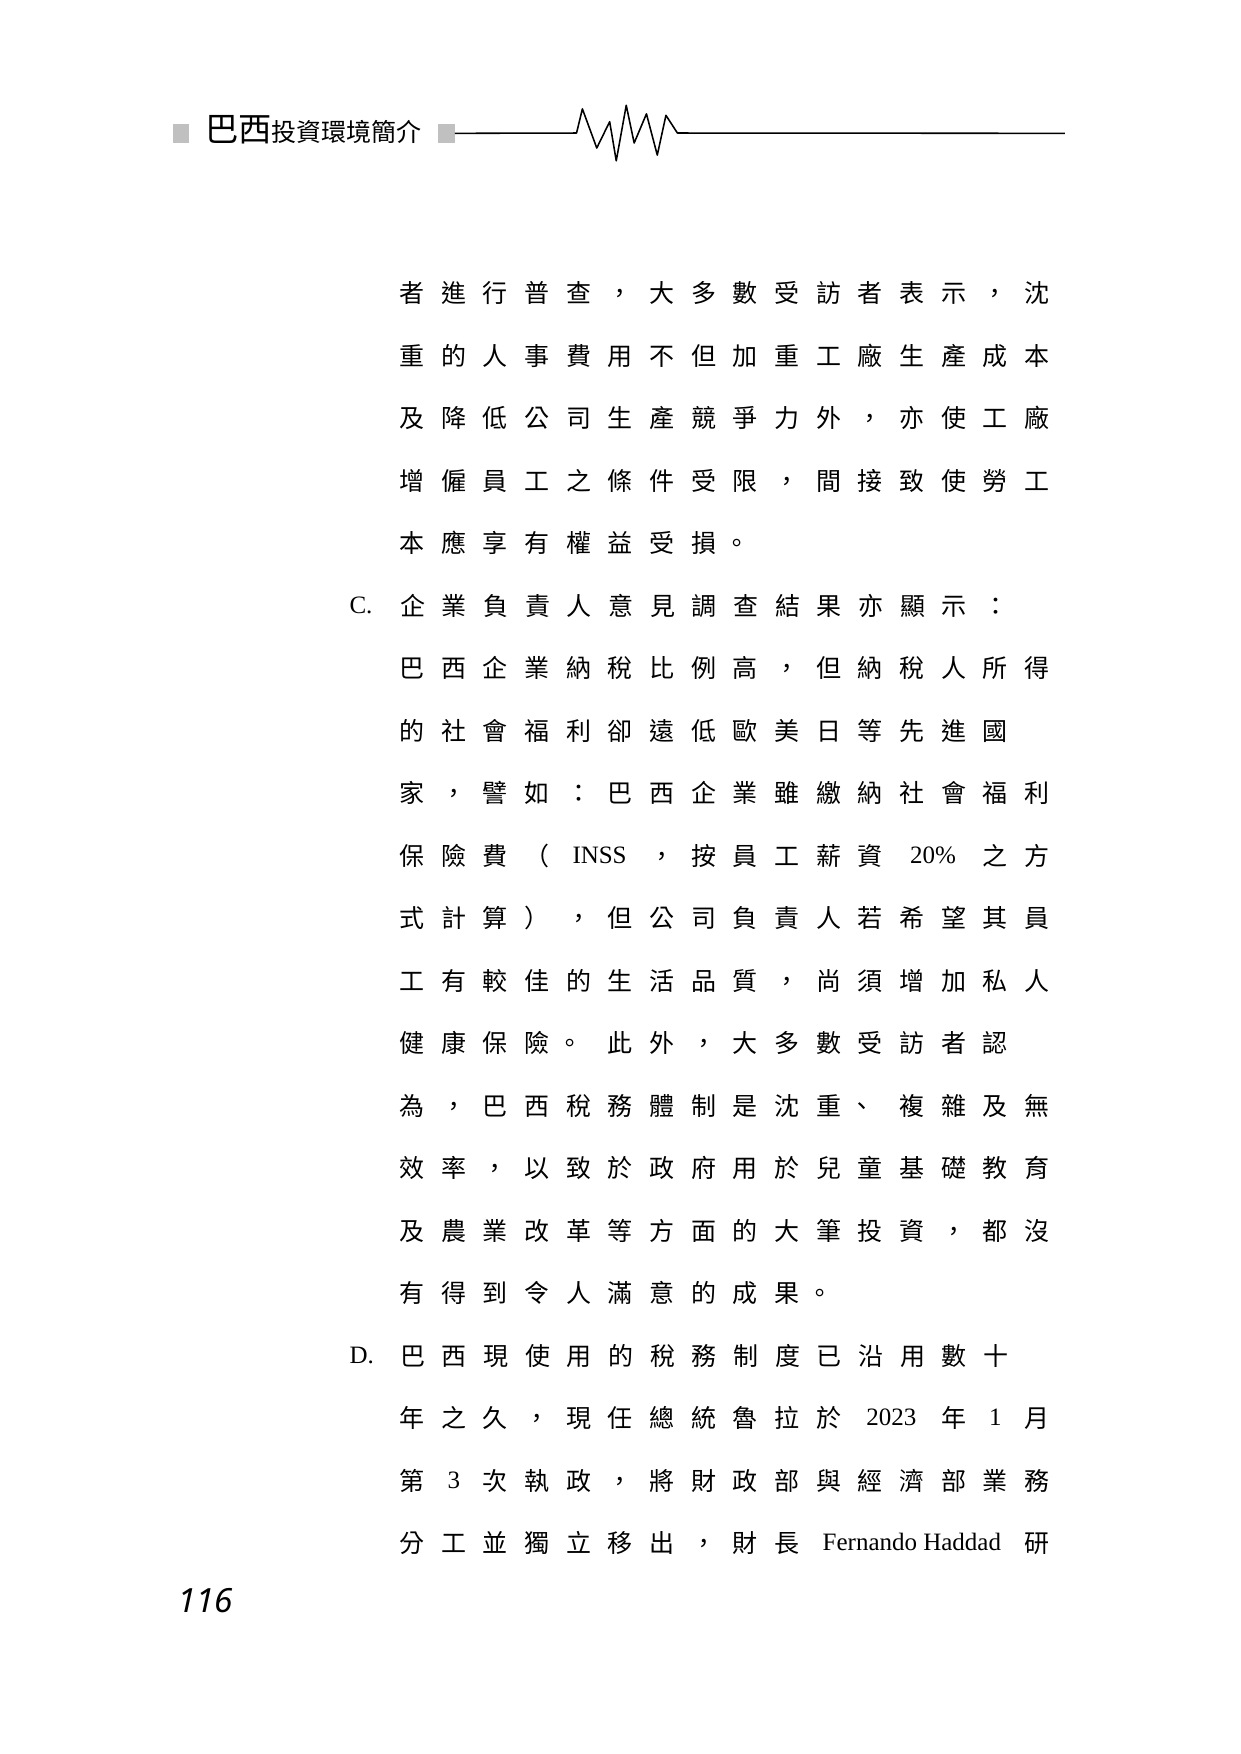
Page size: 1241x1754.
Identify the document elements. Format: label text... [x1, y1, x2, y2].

text C. 企業負責人意見調查結果亦顯示：巴西企業納稅比例高，但納稅人所得的社會福利卻遠低歐美日等先進國家，譬如：巴西企業雖繳納社會福利保險費（INSS，按員工薪資20%之方式計算），但公司負責人若希望其員工有較佳的生活品質，尚須增加私人健康保險。此外，大多數受訪者認為，巴西稅務體制是沈重、複雜及無效率，以致於政府用於兒童基礎教育及農業改革等方面的大筆投資，都沒有得到令人滿意的成果。 [330, 563, 1058, 1313]
text D. 巴西現使用的稅務制度已沿用數十年之久，現任總統魯拉於2023年1月第3次執政，將財政部與經濟部業務分工並獨立移出，財長Fernando Haddad研 [330, 1313, 1058, 1563]
text 者進行普查，大多數受訪者表示，沈重的人事費用不但加重工廠生產成本及降低公司生產競爭力外，亦使工廠增僱員工之條件受限，間接致使勞工本應享有權益受損。 [330, 250, 1058, 563]
